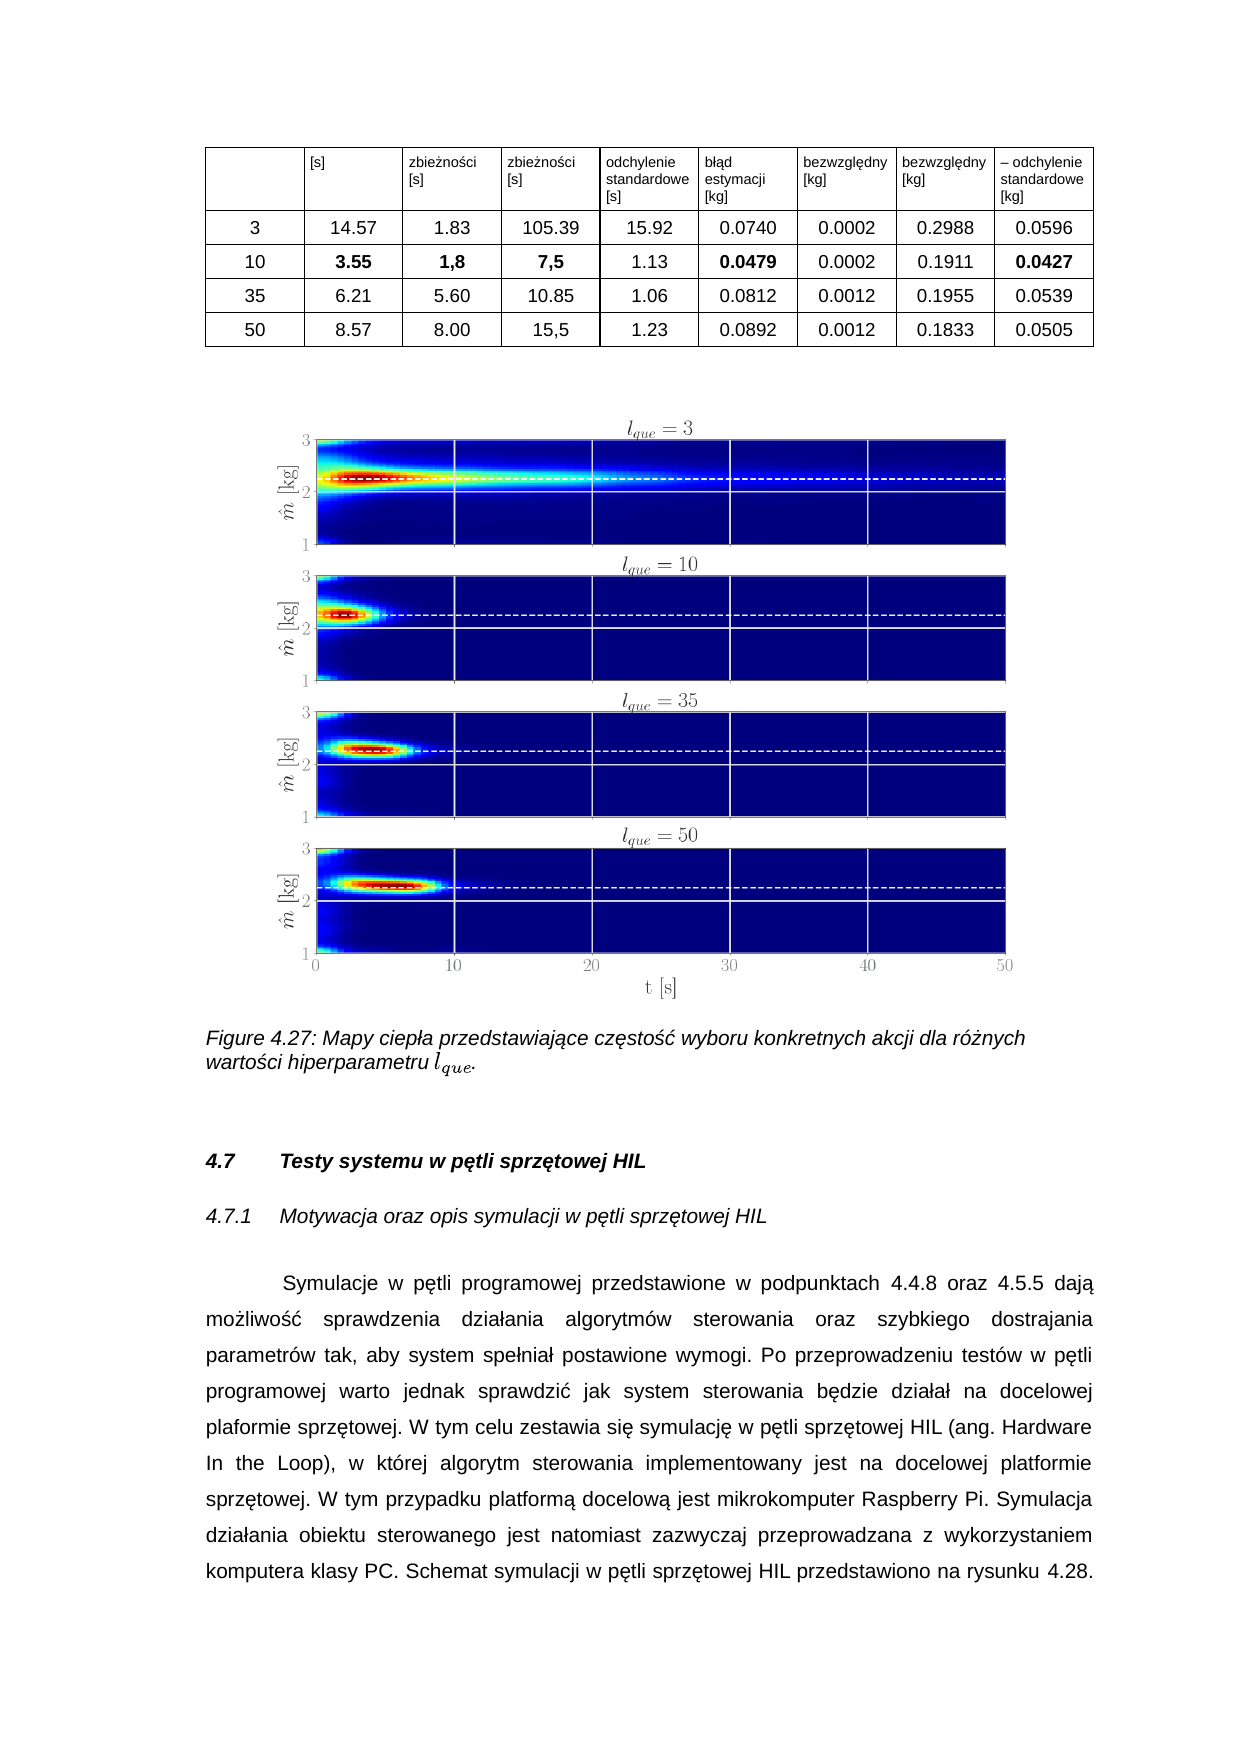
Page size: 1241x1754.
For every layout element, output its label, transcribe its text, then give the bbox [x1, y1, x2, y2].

picture [205, 359, 1094, 1026]
table_cell 105,39 [502, 211, 599, 244]
table_cell 1,8 [403, 245, 501, 278]
table_cell 1,83 [403, 211, 501, 244]
table_header bezwzględny [kg] [897, 148, 994, 210]
table_cell 14,57 [305, 211, 402, 244]
table_cell 0,1955 [897, 279, 994, 312]
text Symulacje w pętli programowej przedstawione w podpunktach 4.4.8 oraz 4.5.5 dają możliwość sprawdzenia działania algorytmów sterowania oraz szybkiego dostrajania parametrów tak, aby system spełniał postawione wymogi. Po przeprowadzeniu testów w pętli programowej warto jednak sprawdzić jak system sterowania będzie działał na docelowej plaformie sprzętowej. W tym celu zestawia się symulację w pętli sprzętowej HIL (ang. Hardware In the Loop), w której algorytm sterowania implementowany jest na docelowej platformie sprzętowej. W tym przypadku platformą docelową jest mikrokomputer Raspberry Pi. Symulacja działania obiektu sterowanego jest natomiast zazwyczaj przeprowadzana z wykorzystaniem komputera klasy PC. Schemat symulacji w pętli sprzętowej HIL przedstawiono na rysunku 4.28. [206, 1271, 1093, 1582]
table_cell 5,60 [403, 279, 501, 312]
subtitle Testy systemu w pętli sprzętowej HIL [206, 1149, 1093, 1173]
table_cell 7,5 [502, 245, 599, 278]
table_cell 0,0427 [995, 245, 1093, 278]
table_header zbieżności [s] [502, 148, 599, 210]
table_cell 0,1833 [897, 313, 994, 346]
table_header [s] [305, 148, 402, 210]
table_cell 0,0505 [995, 313, 1093, 346]
table_cell 0,0012 [798, 313, 896, 346]
table_cell 1,23 [601, 313, 698, 346]
table_cell 1,06 [601, 279, 698, 312]
text Figure 4.27: Mapy ciepła przedstawiające częstość wyboru konkretnych akcji dla różnych wartości hiperparametru . [206, 1026, 1093, 1076]
table_cell 0,1911 [897, 245, 994, 278]
table_cell 0,0539 [995, 279, 1093, 312]
table_cell 0,0002 [798, 211, 896, 244]
table_cell 0,0892 [699, 313, 797, 346]
table_cell 0,0596 [995, 211, 1093, 244]
table_header zbieżności [s] [403, 148, 501, 210]
table_header błąd estymacji [kg] [699, 148, 797, 210]
table_header [206, 148, 304, 210]
table_cell 0,0812 [699, 279, 797, 312]
subtitle Motywacja oraz opis symulacji w pętli sprzętowej HIL [206, 1204, 1093, 1228]
table_cell 0,0479 [699, 245, 797, 278]
table_header odchylenie standardowe [s] [601, 148, 698, 210]
table_cell 3,55 [305, 245, 402, 278]
table_cell 10 [206, 245, 304, 278]
table_cell 0,0012 [798, 279, 896, 312]
table_cell 10,85 [502, 279, 599, 312]
table_header bezwzględny [kg] [798, 148, 896, 210]
table_cell 1,13 [601, 245, 698, 278]
table_cell 3 [206, 211, 304, 244]
table_cell 0,0740 [699, 211, 797, 244]
table_cell 6,21 [305, 279, 402, 312]
table_cell 50 [206, 313, 304, 346]
table_cell 0,2988 [897, 211, 994, 244]
table_cell 0,0002 [798, 245, 896, 278]
table_cell 8,00 [403, 313, 501, 346]
table_cell 8,57 [305, 313, 402, 346]
table_cell 15,5 [502, 313, 599, 346]
table_header – odchylenie standardowe [kg] [995, 148, 1093, 210]
table_cell 15,92 [601, 211, 698, 244]
table_cell 35 [206, 279, 304, 312]
